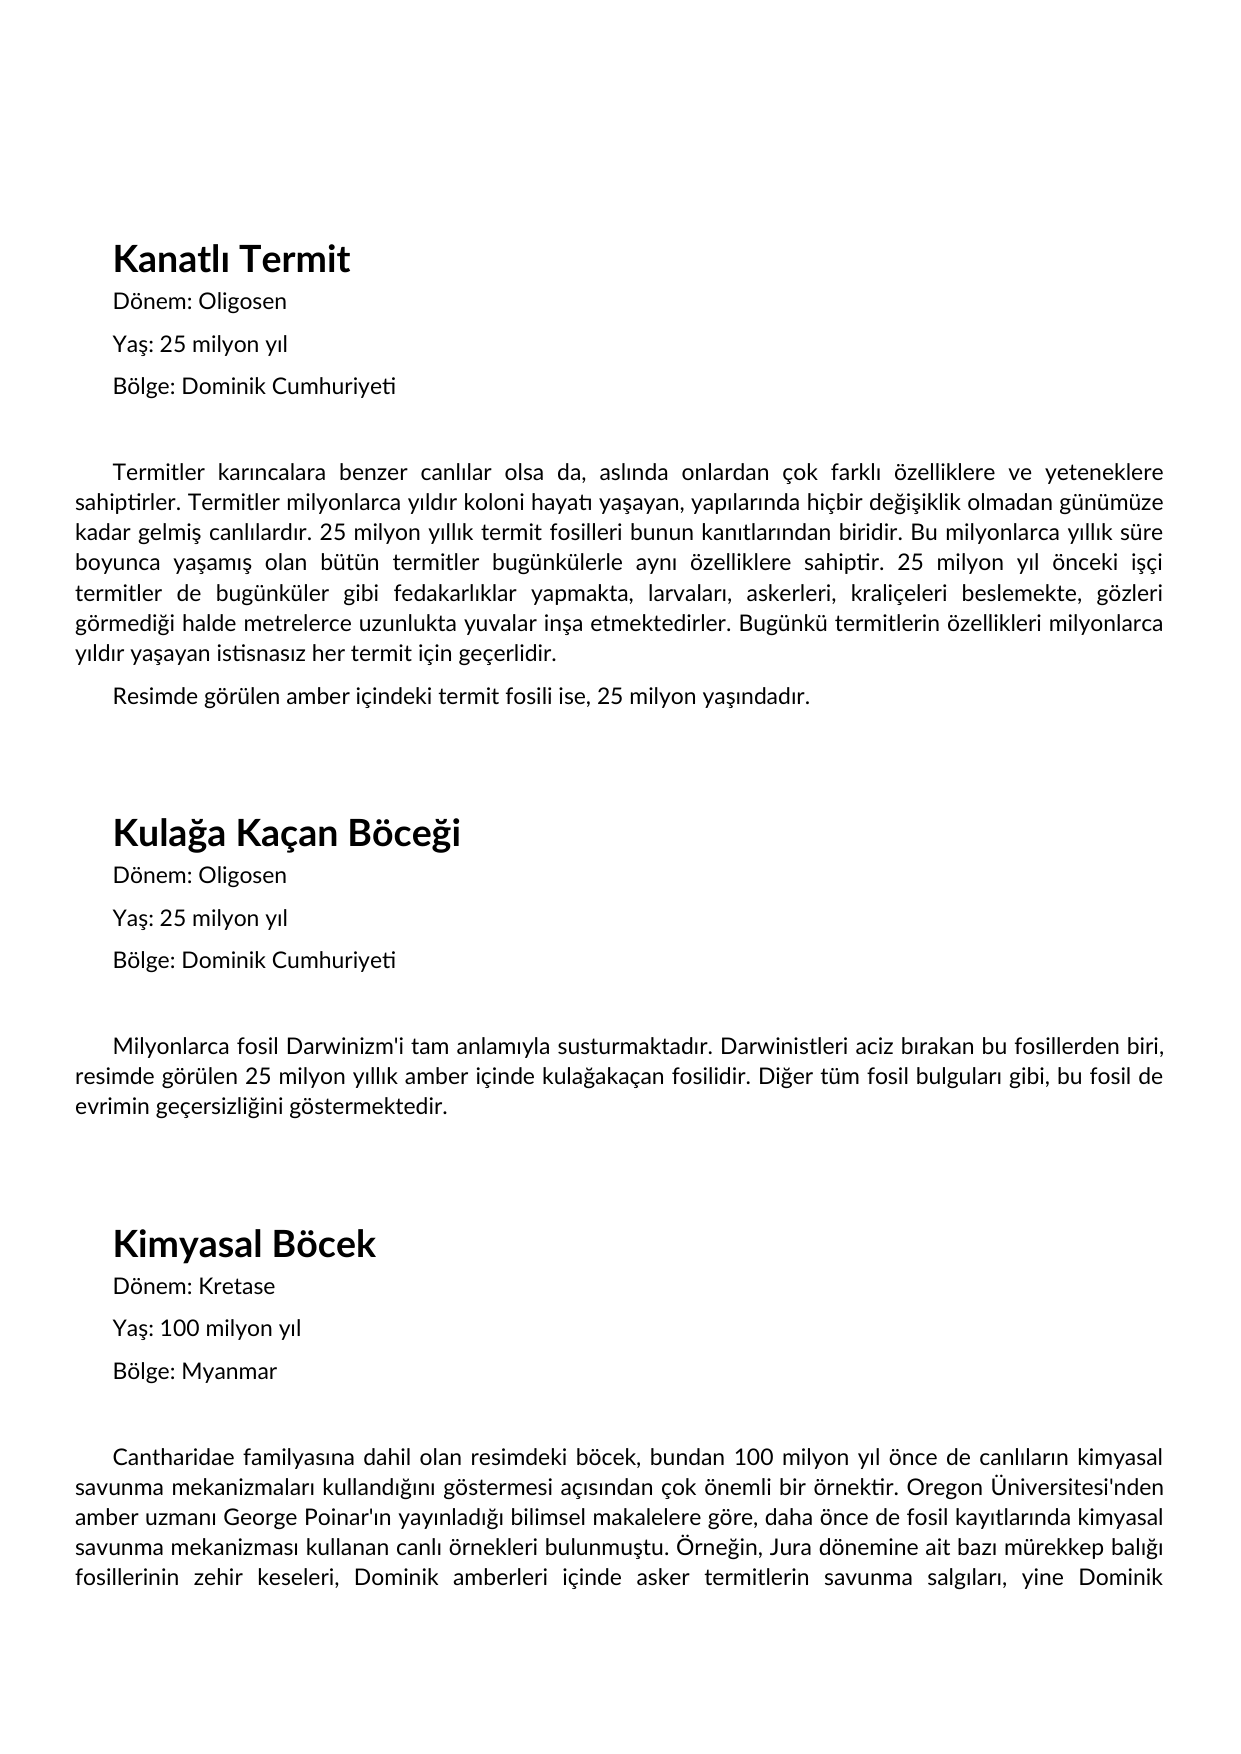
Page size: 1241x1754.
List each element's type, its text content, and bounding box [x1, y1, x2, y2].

subtitle Kanatlı Termit [112, 235, 1165, 280]
text Dönem: Kretase [75, 1271, 1165, 1299]
text Bölge: Dominik Cumhuriyeti [75, 946, 1165, 974]
subtitle Kulağa Kaçan Böceği [112, 809, 1165, 854]
text Yaş: 25 milyon yıl [75, 329, 1165, 357]
text Milyonlarca fosil Darwinizm'i tam anlamıyla susturmaktadır. Darwinistleri aciz bırakan bu fosillerden biri, resimde görülen 25 milyon yıllık amber içinde kulağakaçan fosilidir. Diğer tüm fosil bulguları gibi, bu fosil de evrimin geçersizliğini göstermektedir. [75, 1032, 1165, 1119]
text Dönem: Oligosen [75, 287, 1165, 314]
text Termitler karıncalara benzer canlılar olsa da, aslında onlardan çok farklı özelliklere ve yeteneklere sahiptirler. Termitler milyonlarca yıldır koloni hayatı yaşayan, yapılarında hiçbir değişiklik olmadan günümüze kadar gelmiş canlılardır. 25 milyon yıllık termit fosilleri bunun kanıtlarından biridir. Bu milyonlarca yıllık süre boyunca yaşamış olan bütün termitler bugünkülerle aynı özelliklere sahiptir. 25 milyon yıl önceki işçi termitler de bugünküler gibi fedakarlıklar yapmakta, larvaları, askerleri, kraliçeleri beslemekte, gözleri görmediği halde metrelerce uzunlukta yuvalar inşa etmektedirler. Bugünkü termitlerin özellikleri milyonlarca yıldır yaşayan istisnasız her termit için geçerlidir. [75, 457, 1165, 666]
text Yaş: 25 milyon yıl [75, 903, 1165, 931]
text Yaş: 100 milyon yıl [75, 1314, 1165, 1342]
text Cantharidae familyasına dahil olan resimdeki böcek, bundan 100 milyon yıl önce de canlıların kimyasal savunma mekanizmaları kullandığını göstermesi açısından çok önemli bir örnektir. Oregon Üniversitesi'nden amber uzmanı George Poinar'ın yayınladığı bilimsel makalelere göre, daha önce de fosil kayıtlarında kimyasal savunma mekanizması kullanan canlı örnekleri bulunmuştu. Örneğin, Jura dönemine ait bazı mürekkep balığı fosillerinin zehir keseleri, Dominik amberleri içinde asker termitlerin savunma salgıları, yine Dominik [75, 1442, 1165, 1591]
text Bölge: Myanmar [75, 1357, 1165, 1384]
text Resimde görülen amber içindeki termit fosili ise, 25 milyon yaşındadır. [75, 681, 1165, 709]
subtitle Kimyasal Böcek [112, 1220, 1165, 1265]
text Dönem: Oligosen [75, 861, 1165, 888]
text Bölge: Dominik Cumhuriyeti [75, 372, 1165, 399]
